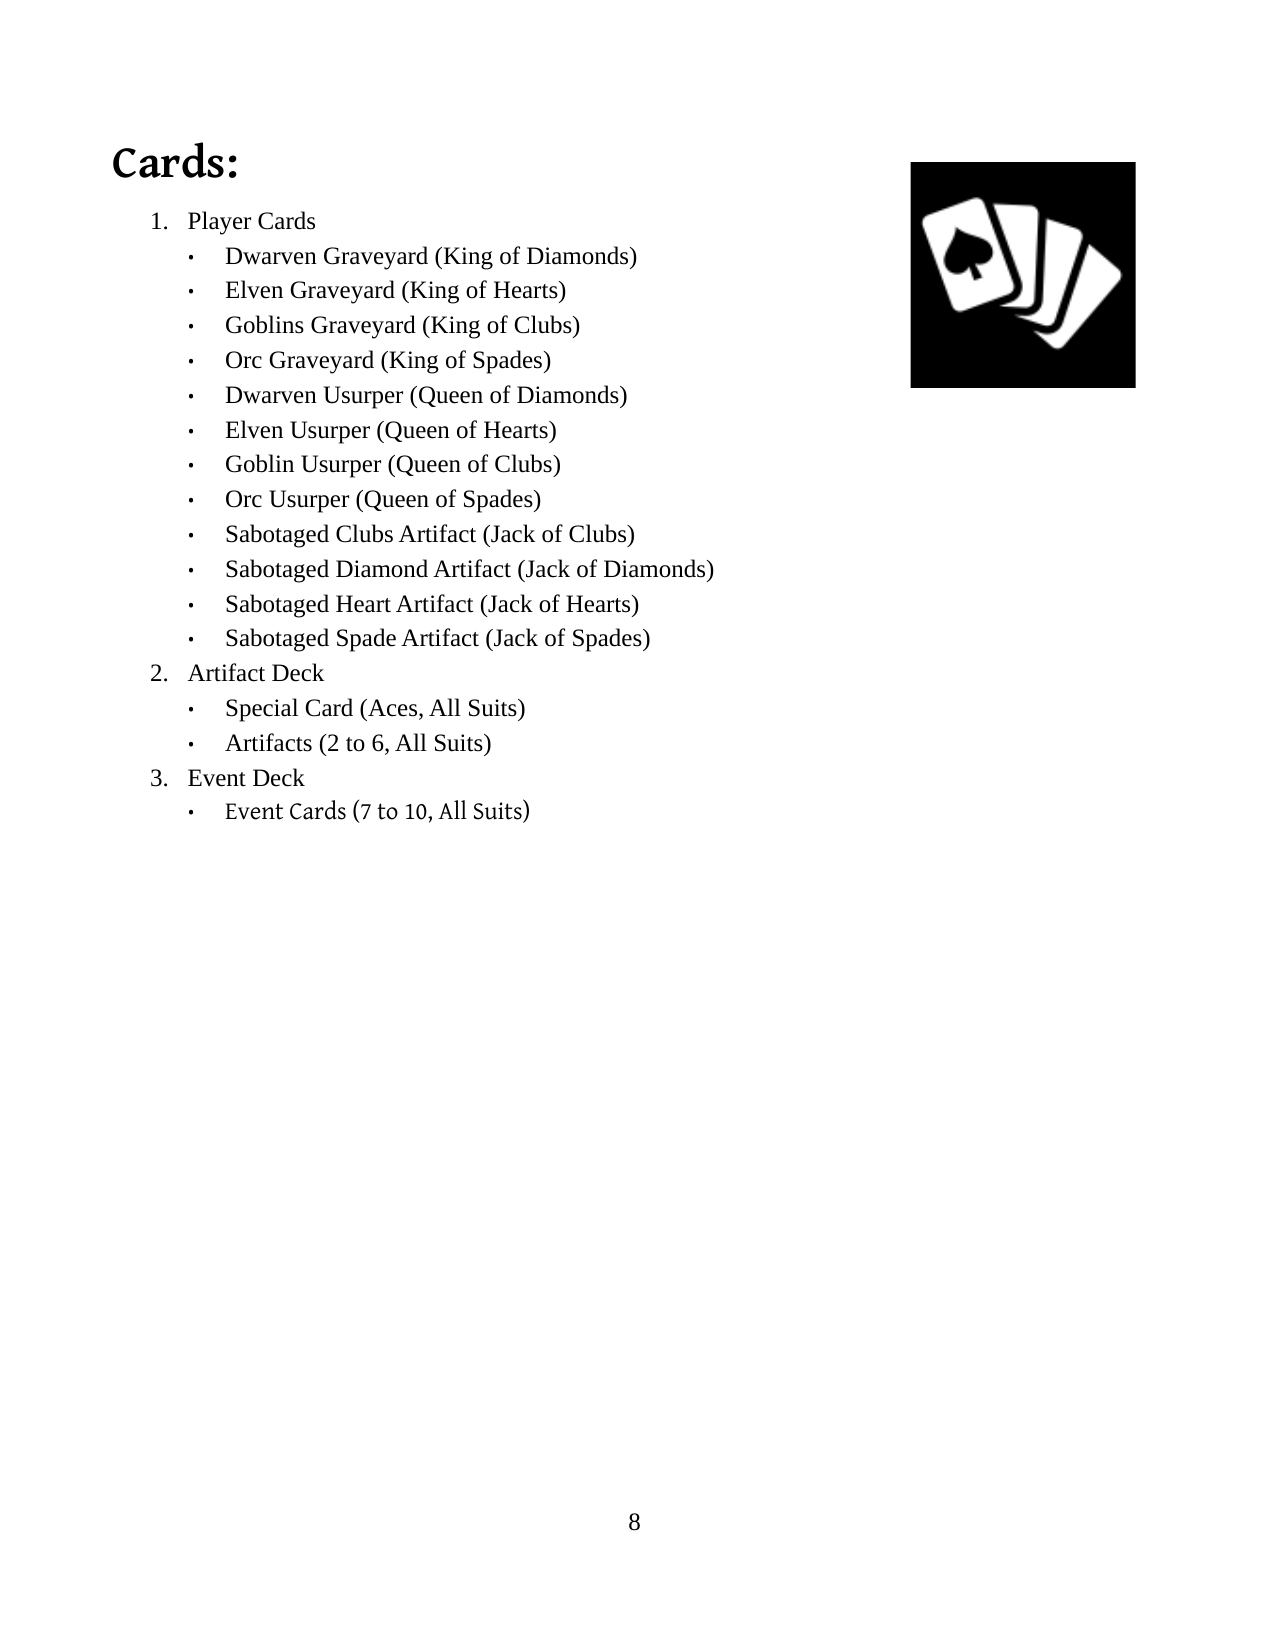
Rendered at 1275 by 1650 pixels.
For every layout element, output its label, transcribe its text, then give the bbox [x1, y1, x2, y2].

list Goblins Graveyard (King of Clubs) [187, 310, 910, 339]
list Sabotaged Clubs Artifact (Jack of Clubs) [187, 519, 1162, 548]
list [1136, 241, 1162, 269]
list Player Cards [150, 206, 910, 235]
list [1136, 345, 1162, 374]
list Event Cards (7 to 10, All Suits) [187, 797, 1162, 826]
list Dwarven Graveyard (King of Diamonds) [187, 241, 910, 269]
list Sabotaged Diamond Artifact (Jack of Diamonds) [187, 554, 1162, 583]
subtitle Cards: [112, 137, 1162, 191]
list Event Deck [150, 763, 1162, 791]
list Goblin Usurper (Queen of Clubs) [187, 449, 1162, 478]
picture [910, 162, 1136, 388]
list [1136, 276, 1162, 304]
list Orc Usurper (Queen of Spades) [187, 484, 1162, 513]
list [1136, 310, 1162, 339]
list Artifacts (2 to 6, All Suits) [187, 728, 1162, 757]
list Artifact Deck [150, 658, 1162, 687]
list Dwarven Usurper (Queen of Diamonds) [187, 380, 1162, 409]
list Elven Graveyard (King of Hearts) [187, 276, 910, 304]
list Sabotaged Spade Artifact (Jack of Spades) [187, 623, 1162, 652]
list [1136, 206, 1162, 235]
list Orc Graveyard (King of Spades) [187, 345, 910, 374]
list Special Card (Aces, All Suits) [187, 693, 1162, 722]
list Elven Usurper (Queen of Hearts) [187, 415, 1162, 443]
list Sabotaged Heart Artifact (Jack of Hearts) [187, 589, 1162, 617]
